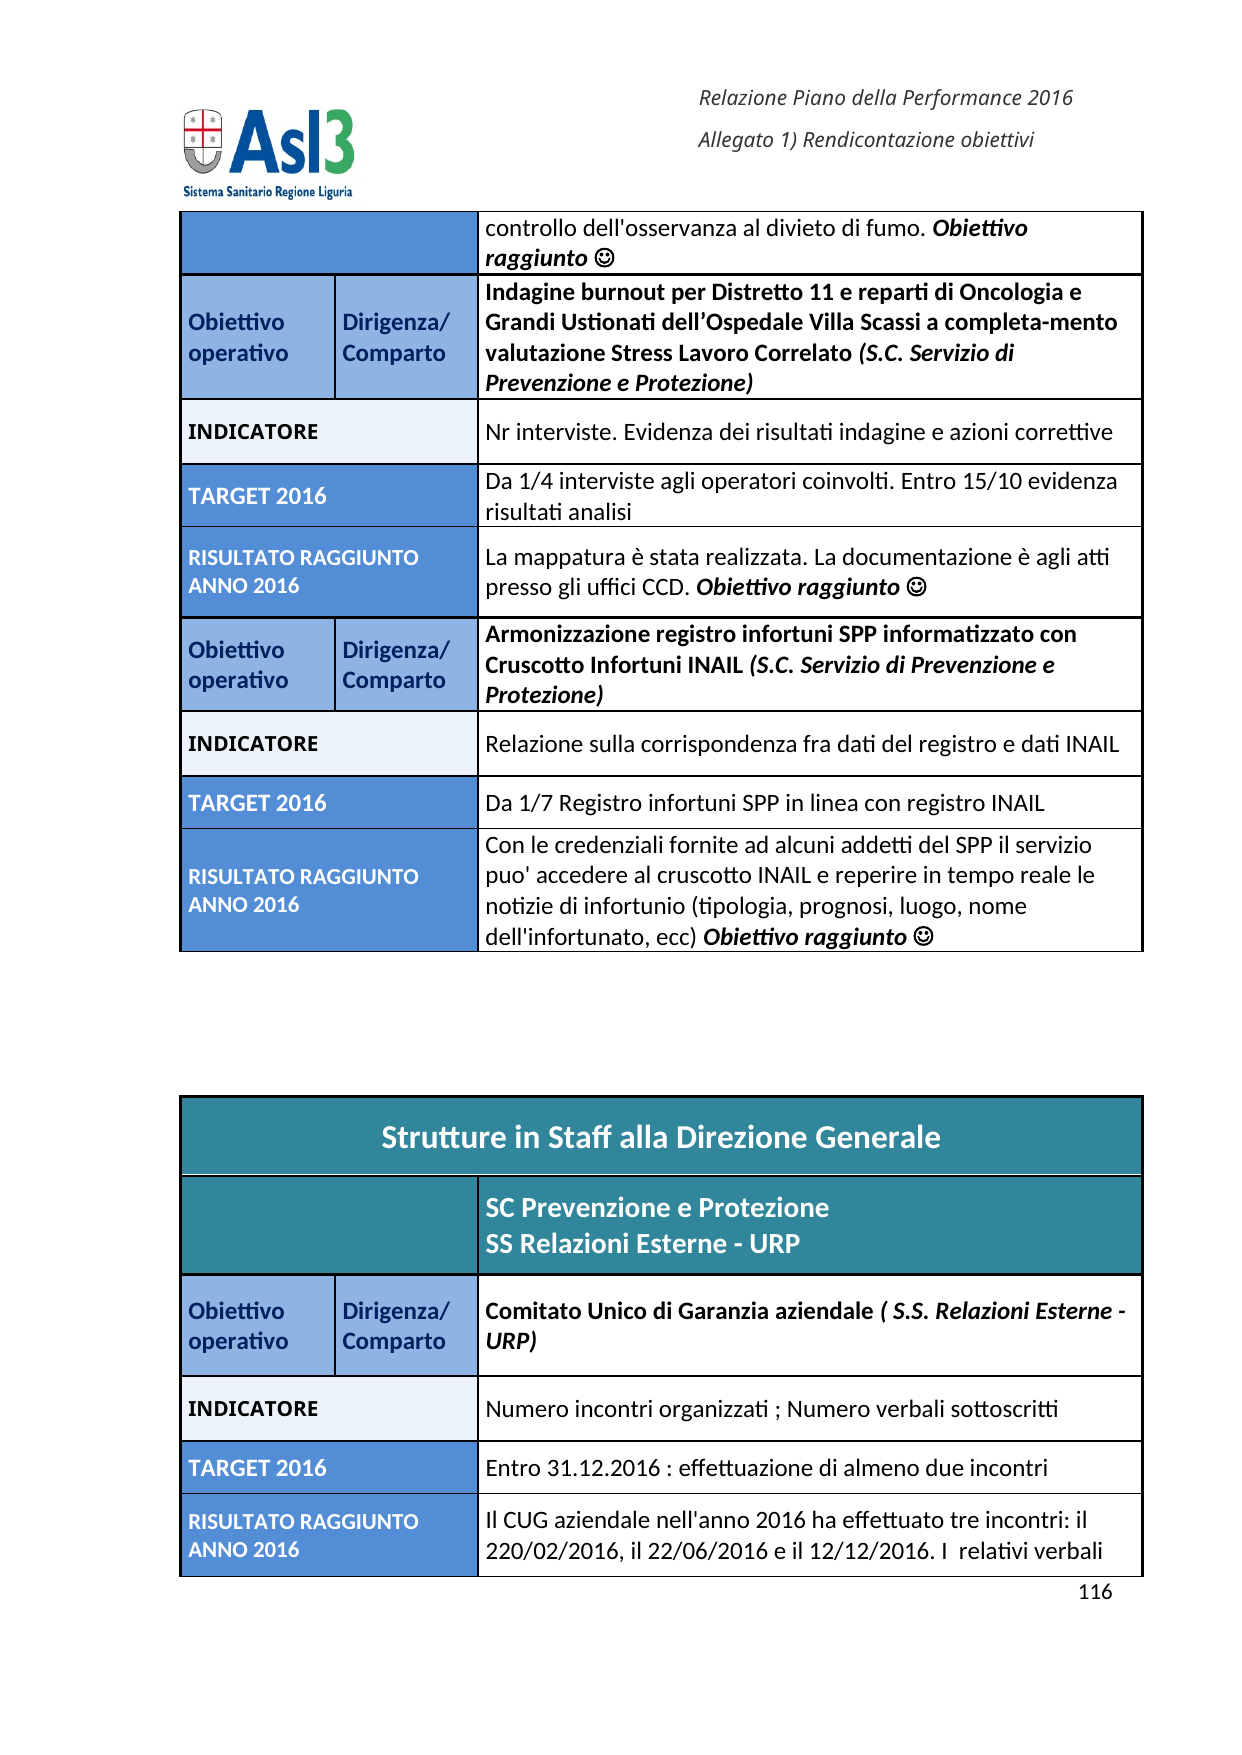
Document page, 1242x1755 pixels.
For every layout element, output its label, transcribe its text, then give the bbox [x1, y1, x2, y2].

table_cell Dirigenza/ Comparto [336, 1276, 477, 1375]
table_cell Comitato Unico di Garanzia aziendale ( S.S. Relazioni Esterne - URP) [479, 1276, 1141, 1375]
table_cell Indagine burnout per Distretto 11 e reparti di Oncologia e Grandi Ustionati dell’Ospedale Villa Scassi a completa-mento valutazione Stress Lavoro Correlato (S.C. Servizio di Prevenzione e Protezione) [479, 276, 1141, 398]
table_cell [182, 212, 477, 273]
table_cell Nr interviste. Evidenza dei risultati indagine e azioni correttive [479, 400, 1141, 463]
table_cell controllo dell'osservanza al divieto di fumo. Obiettivo raggiunto  [479, 212, 1141, 273]
table_cell La mappatura è stata realizzata. La documentazione è agli atti presso gli uffici CCD. Obiettivo raggiunto  [479, 527, 1141, 616]
table_cell Da 1/7 Registro infortuni SPP in linea con registro INAIL [479, 777, 1141, 828]
table_cell Dirigenza/ Comparto [336, 619, 477, 710]
table_cell Il CUG aziendale nell'anno 2016 ha effettuato tre incontri: il 220/02/2016, il 22/06/2016 e il 12/12/2016. I relativi verbali [479, 1494, 1141, 1576]
table_cell Obiettivo operativo [182, 1276, 334, 1375]
table_cell Obiettivo operativo [182, 276, 334, 398]
table_cell TARGET 2016 [182, 465, 335, 526]
table_cell INDICATORE [182, 400, 477, 463]
table_cell [335, 465, 477, 526]
table_header Strutture in Staff alla Direzione Generale [182, 1098, 1141, 1174]
table_cell Numero incontri organizzati ; Numero verbali sottoscritti [479, 1377, 1141, 1440]
table_cell RISULTATO RAGGIUNTO ANNO 2016 [182, 829, 477, 951]
table_cell [335, 777, 477, 828]
table_cell RISULTATO RAGGIUNTO ANNO 2016 [182, 1494, 477, 1576]
table_cell [182, 1177, 335, 1273]
table_cell Obiettivo operativo [182, 619, 334, 710]
table_cell TARGET 2016 [182, 777, 335, 828]
table_cell Con le credenziali fornite ad alcuni addetti del SPP il servizio puo' accedere al cruscotto INAIL e reperire in tempo reale le notizie di infortunio (tipologia, prognosi, luogo, nome dell'infortunato, ecc) Obiettivo raggiunto  [479, 829, 1141, 951]
table_cell Relazione sulla corrispondenza fra dati del registro e dati INAIL [479, 712, 1141, 775]
table_cell Armonizzazione registro infortuni SPP informatizzato con Cruscotto Infortuni INAIL (S.C. Servizio di Prevenzione e Protezione) [479, 619, 1141, 710]
table_cell TARGET 2016 [182, 1442, 335, 1493]
table_cell Da 1/4 interviste agli operatori coinvolti. Entro 15/10 evidenza risultati analisi [479, 465, 1141, 526]
table_cell [335, 1177, 477, 1273]
table_cell [335, 1442, 477, 1493]
table_cell RISULTATO RAGGIUNTO ANNO 2016 [182, 527, 477, 616]
table_cell INDICATORE [182, 712, 477, 775]
table_cell SC Prevenzione e Protezione SS Relazioni Esterne - URP [479, 1177, 1141, 1273]
table_cell Entro 31.12.2016 : effettuazione di almeno due incontri [479, 1442, 1141, 1493]
table_cell INDICATORE [182, 1377, 477, 1440]
table_cell Dirigenza/ Comparto [336, 276, 477, 398]
